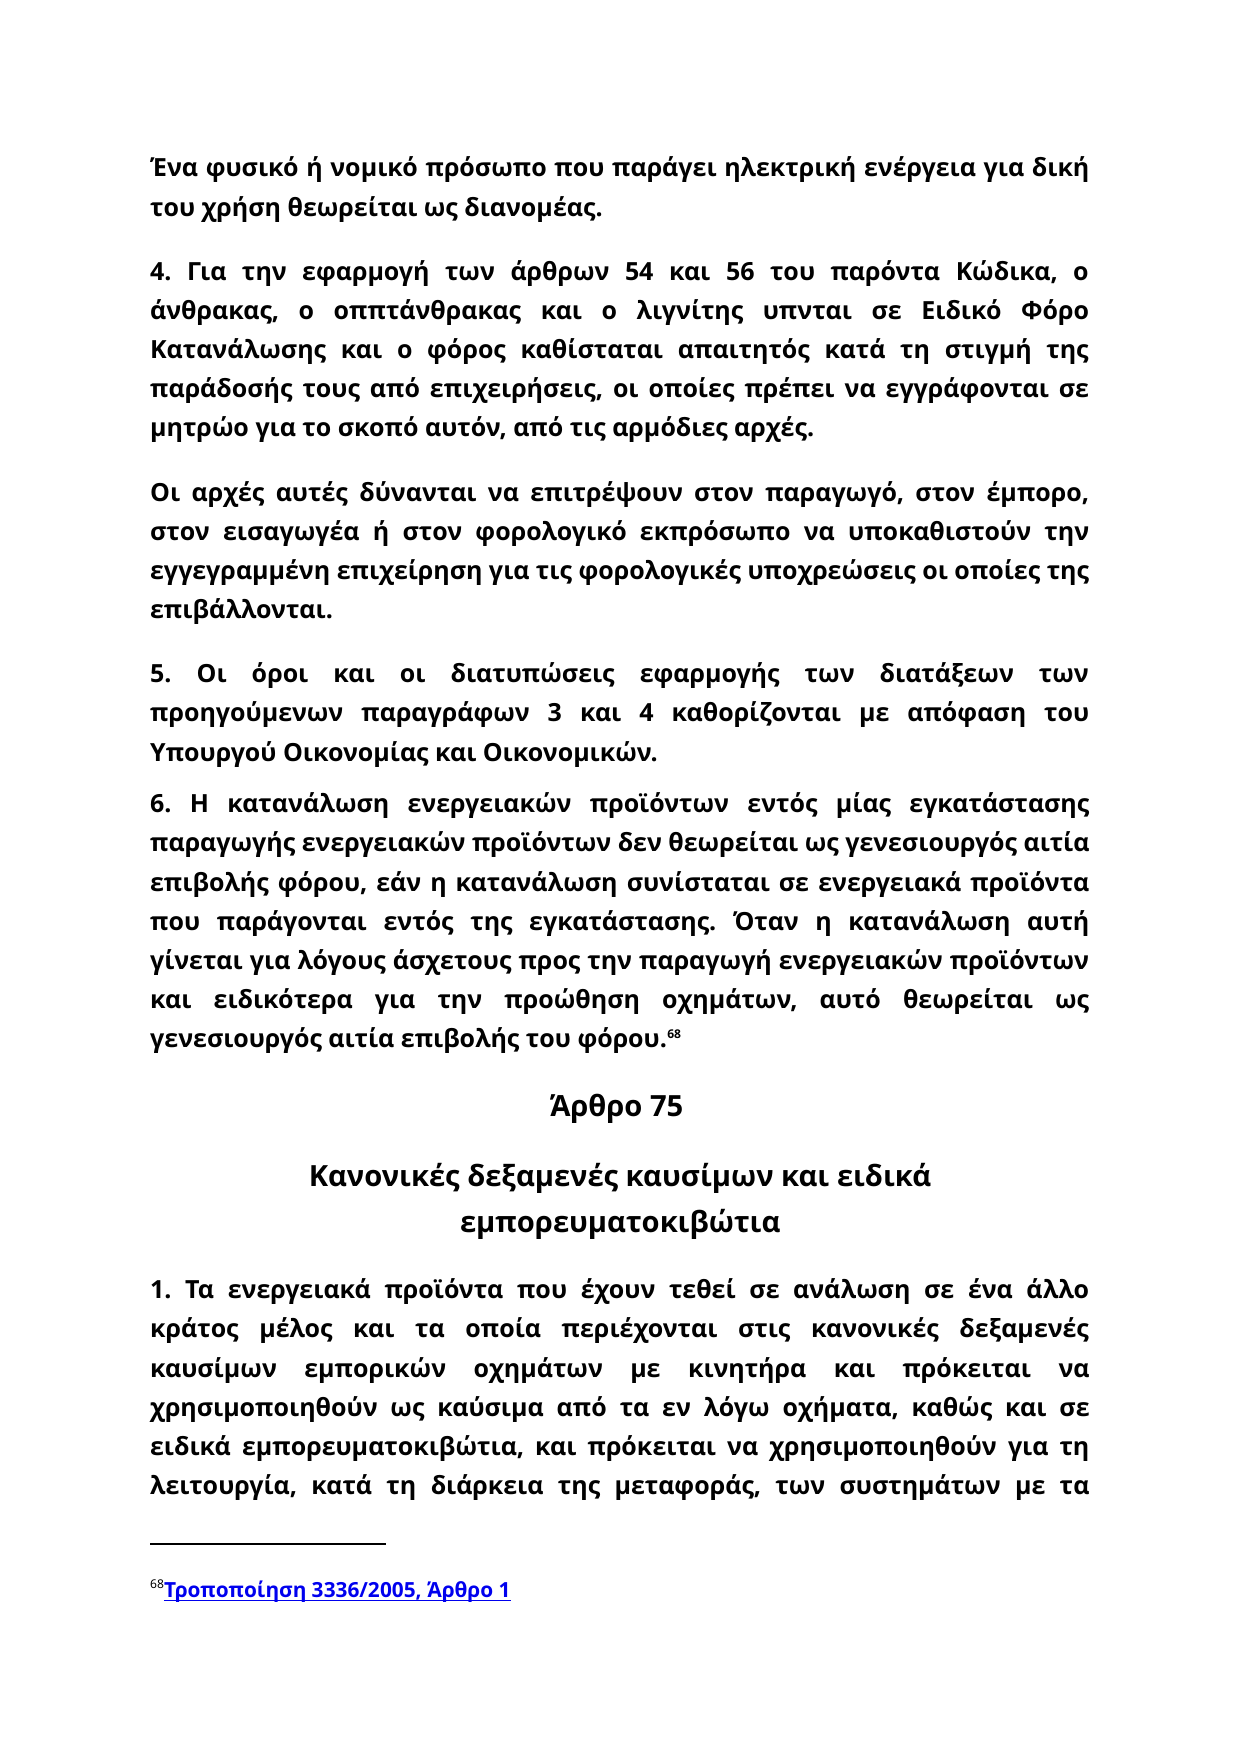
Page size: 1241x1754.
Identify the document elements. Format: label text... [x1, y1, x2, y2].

text Οι αρχές αυτές δύνανται να επιτρέψουν στον παραγωγό, στον έμπορο, στον εισαγωγέα ή στον φορολογικό εκπρόσωπο να υποκαθιστούν την εγγεγραμμένη επιχείρηση για τις φορολογικές υποχρεώσεις οι οποίες της επιβάλλονται. [150, 474, 1090, 626]
subtitle Άρθρο 75 [150, 1085, 1090, 1125]
text 1. Τα ενεργειακά προϊόντα που έχουν τεθεί σε ανάλωση σε ένα άλλο κράτος μέλος και τα οποία περιέχονται στις κανονικές δεξαμενές καυσίμων εμπορικών οχημάτων με κινητήρα και πρόκειται να χρησιμοποιηθούν ως καύσιμα από τα εν λόγω οχήματα, καθώς και σε ειδικά εμπορευματοκιβώτια, και πρόκειται να χρησιμοποιηθούν για τη λειτουργία, κατά τη διάρκεια της μεταφοράς, των συστημάτων με τα [150, 1272, 1090, 1502]
text 4. Για την εφαρμογή των άρθρων 54 και 56 του παρόντα Κώδικα, ο άνθρακας, ο οππτάνθρακας και ο λιγνίτης υπνται σε Ειδικό Φόρο Κατανάλωσης και ο φόρος καθίσταται απαιτητός κατά τη στιγμή της παράδοσής τους από επιχειρήσεις, οι οποίες πρέπει να εγγράφονται σε μητρώο για το σκοπό αυτόν, από τις αρμόδιες αρχές. [150, 253, 1090, 444]
subtitle Κανονικές δεξαμενές καυσίμων και ειδικά εμπορευματοκιβώτια [150, 1156, 1090, 1241]
text Τροποποίηση 3336/2005, Άρθρο 1 [150, 1576, 1090, 1604]
text Ένα φυσικό ή νομικό πρόσωπο που παράγει ηλεκτρική ενέργεια για δική του χρήση θεωρείται ως διανομέας. [150, 150, 1090, 223]
text 5. Οι όροι και οι διατυπώσεις εφαρμογής των διατάξεων των προηγούμενων παραγράφων 3 και 4 καθορίζονται με απόφαση του Υπουργού Οικονομίας και Οικονομικών. [150, 656, 1090, 768]
text 6. H κατανάλωση ενεργειακών προϊόντων εντός μίας εγκατάστασης παραγωγής ενεργειακών προϊόντων δεν θεωρείται ως γενεσιουργός αιτία επιβολής φόρου, εάν η κατανάλωση συνίσταται σε ενεργειακά προϊόντα που παράγονται εντός της εγκατάστασης. Όταν η κατανάλωση αυτή γίνεται για λόγους άσχετους προς την παραγωγή ενεργειακών προϊόντων και ειδικότερα για την προώθηση οχημάτων, αυτό θεωρείται ως γενεσιουργός αιτία επιβολής του φόρου. [150, 786, 1090, 1055]
